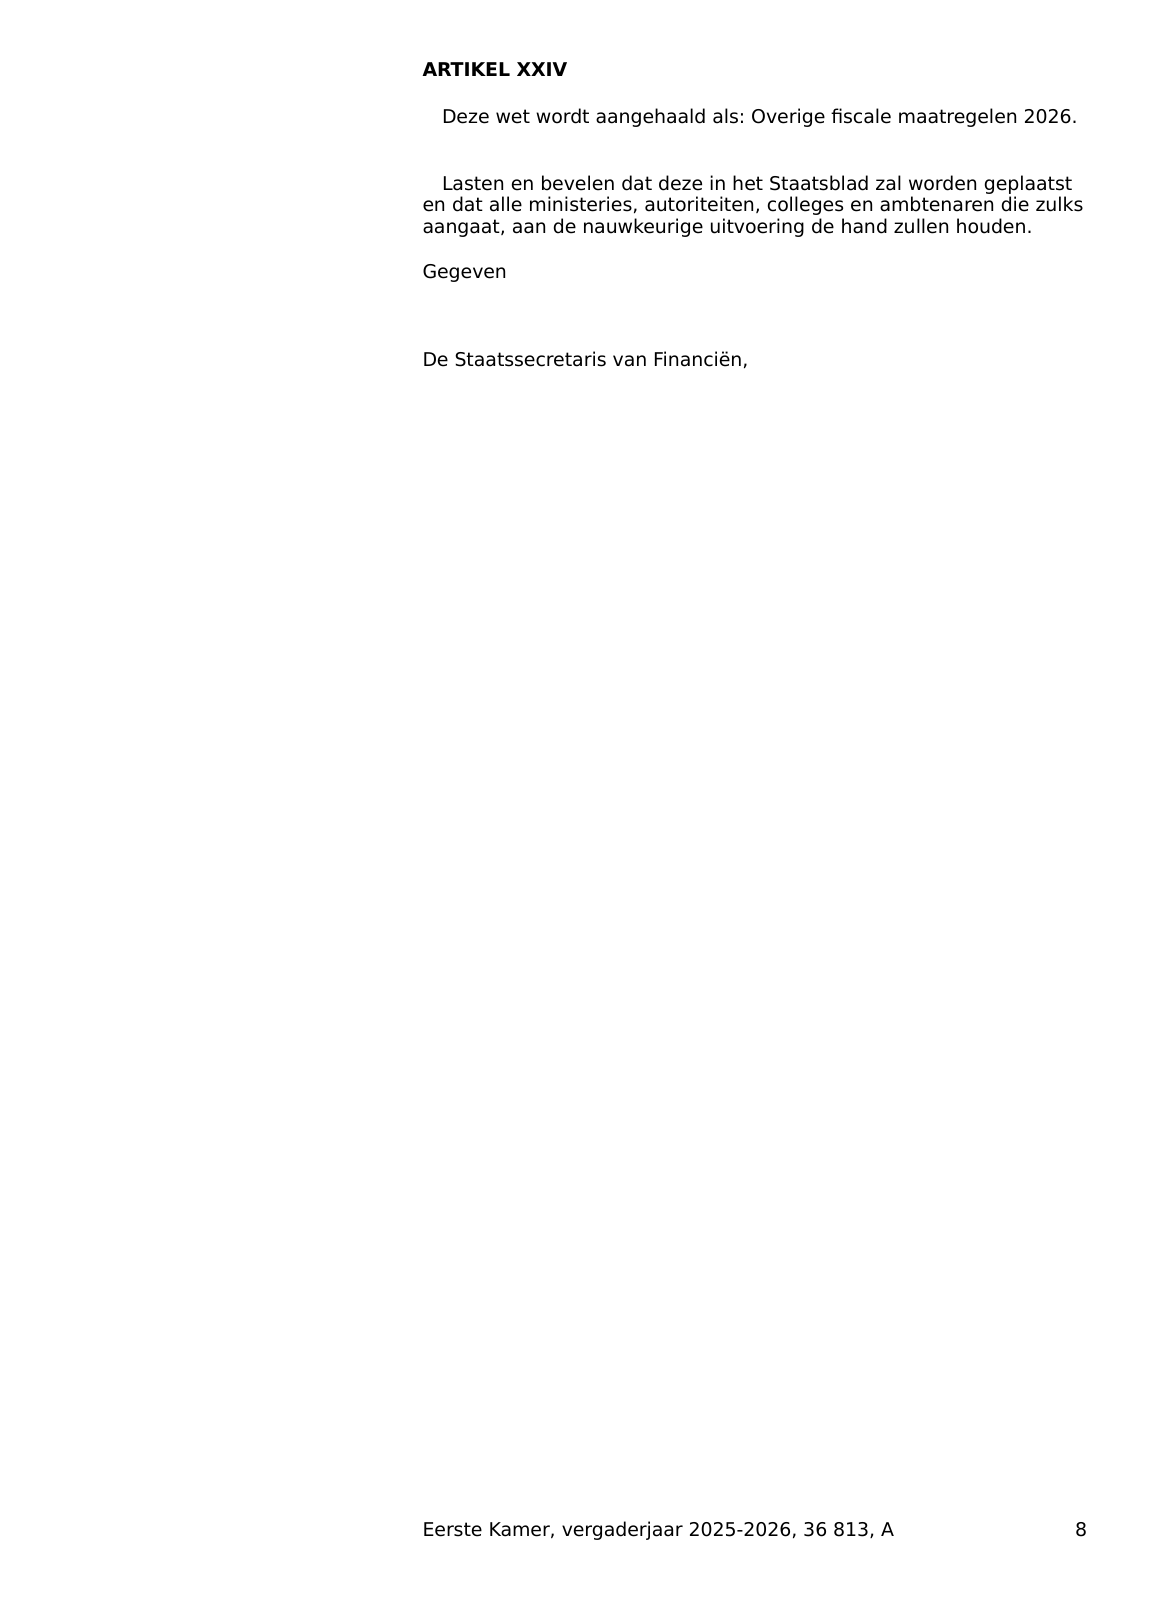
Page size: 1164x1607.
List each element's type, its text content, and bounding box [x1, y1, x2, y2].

text Lasten en bevelen dat deze in het Staatsblad zal worden geplaatst en dat alle ministeries, autoriteiten, colleges en ambtenaren die zulks aangaat, aan de nauwkeurige uitvoering de hand zullen houden. [422, 172, 1087, 238]
subtitle ARTIKEL XXIV [422, 59, 1087, 81]
text Deze wet wordt aangehaald als: Overige fiscale maatregelen 2026. [422, 106, 1087, 128]
text Gegeven [422, 261, 1087, 282]
text De Staatssecretaris van Financiën, [422, 349, 1087, 371]
